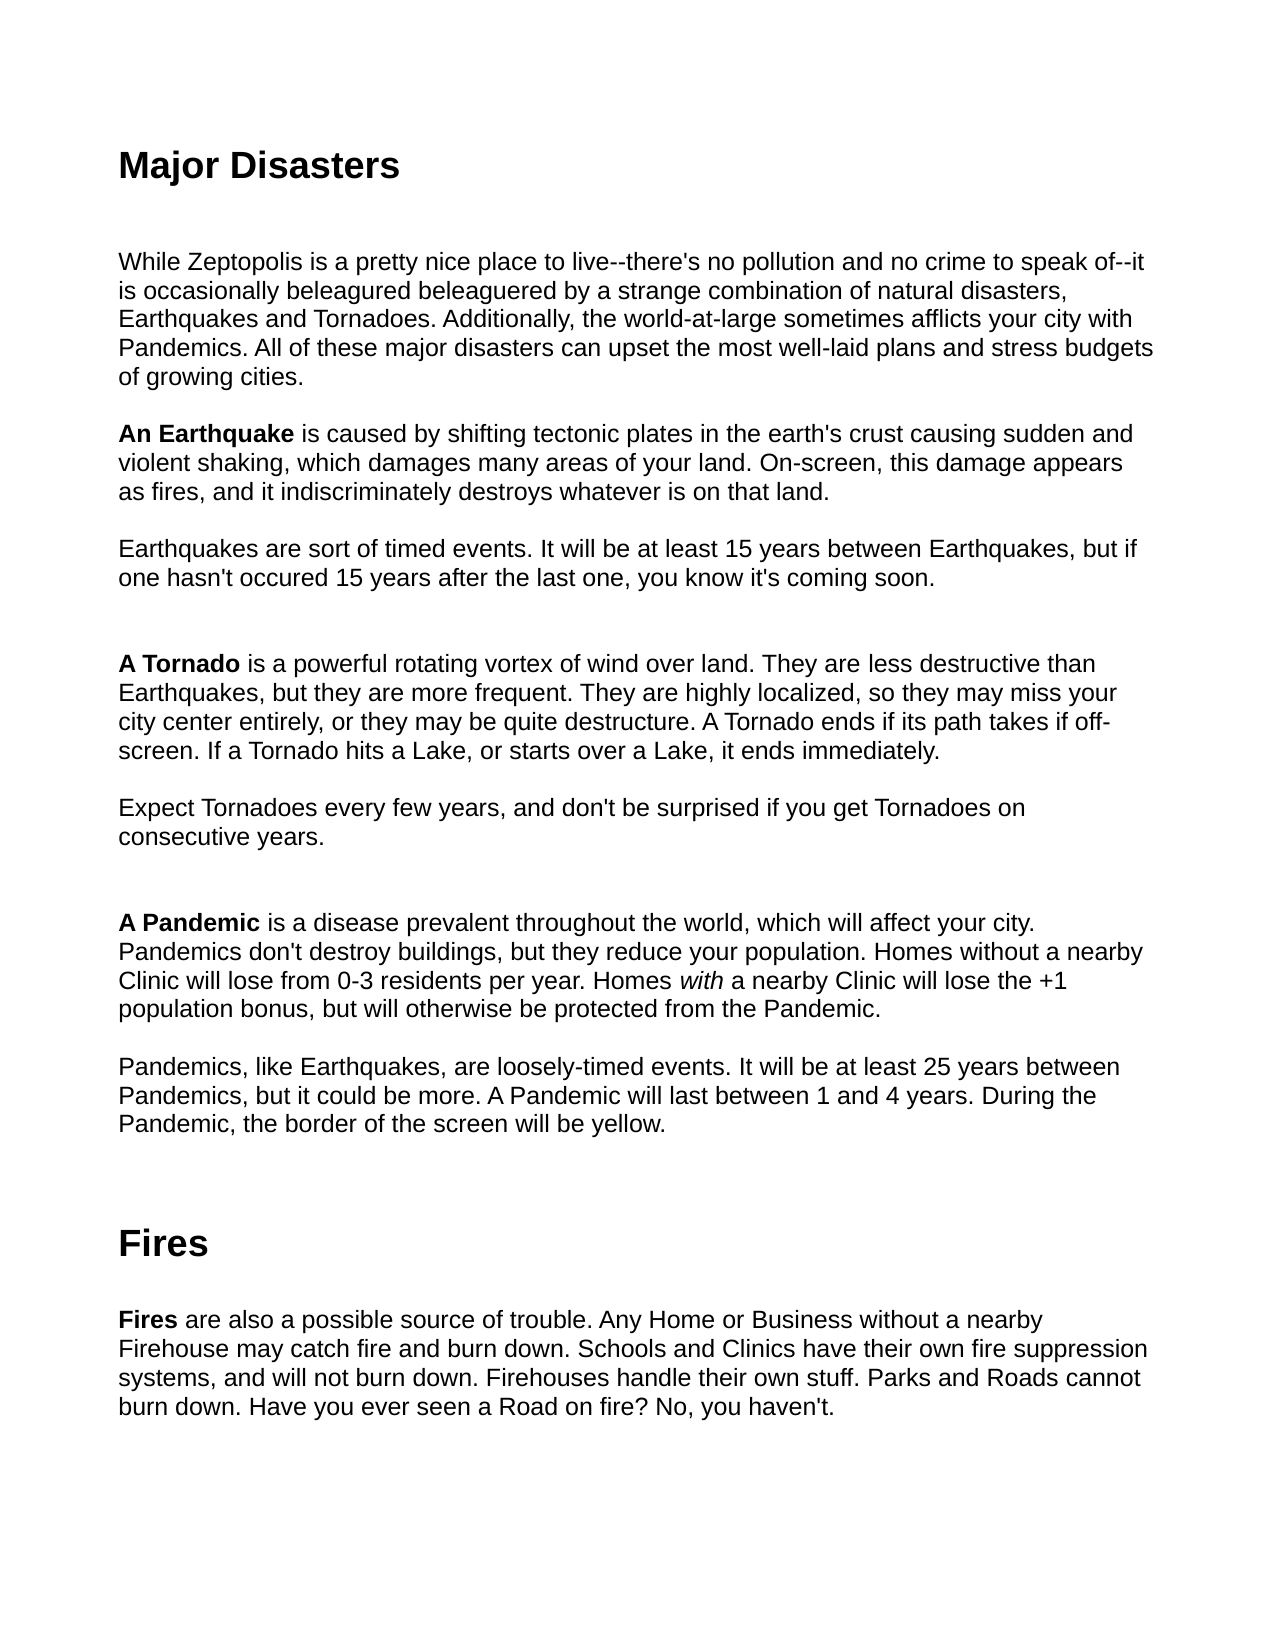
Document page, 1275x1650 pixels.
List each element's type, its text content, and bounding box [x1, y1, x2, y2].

text Pandemics, like Earthquakes, are loosely-timed events. It will be at least 25 years between Pandemics, but it could be more. A Pandemic will last between 1 and 4 years. During the Pandemic, the border of the screen will be yellow. [118, 1052, 1157, 1138]
text Earthquakes are sort of timed events. It will be at least 15 years between Earthquakes, but if one hasn't occured 15 years after the last one, you know it's coming soon. [118, 534, 1157, 592]
subtitle Major Disasters [118, 143, 1157, 187]
text A Pandemic is a disease prevalent throughout the world, which will affect your city. Pandemics don't destroy buildings, but they reduce your population. Homes without a nearby Clinic will lose from 0-3 residents per year. Homes with a nearby Clinic will lose the +1 population bonus, but will otherwise be protected from the Pandemic. [118, 908, 1157, 1023]
text While Zeptopolis is a pretty nice place to live--there's no pollution and no crime to speak of--it is occasionally beleagured beleaguered by a strange combination of natural disasters, Earthquakes and Tornadoes. Additionally, the world-at-large sometimes afflicts your city with Pandemics. All of these major disasters can upset the most well-laid plans and stress budgets of growing cities. [118, 247, 1157, 391]
text A Tornado is a powerful rotating vortex of wind over land. They are less destructive than Earthquakes, but they are more frequent. They are highly localized, so they may miss your city center entirely, or they may be quite destructure. A Tornado ends if its path takes if off-screen. If a Tornado hits a Lake, or starts over a Lake, it ends immediately. [118, 649, 1157, 764]
text Expect Tornadoes every few years, and don't be surprised if you get Tornadoes on consecutive years. [118, 793, 1157, 851]
text Fires are also a possible source of trouble. Any Home or Business without a nearby Firehouse may catch fire and burn down. Schools and Clinics have their own fire suppression systems, and will not burn down. Firehouses handle their own stuff. Parks and Roads cannot burn down. Have you ever seen a Road on fire? No, you haven't. [118, 1306, 1157, 1421]
subtitle Fires [118, 1221, 1157, 1264]
text An Earthquake is caused by shifting tectonic plates in the earth's crust causing sudden and violent shaking, which damages many areas of your land. On-screen, this damage appears as fires, and it indiscriminately destroys whatever is on that land. [118, 419, 1157, 506]
